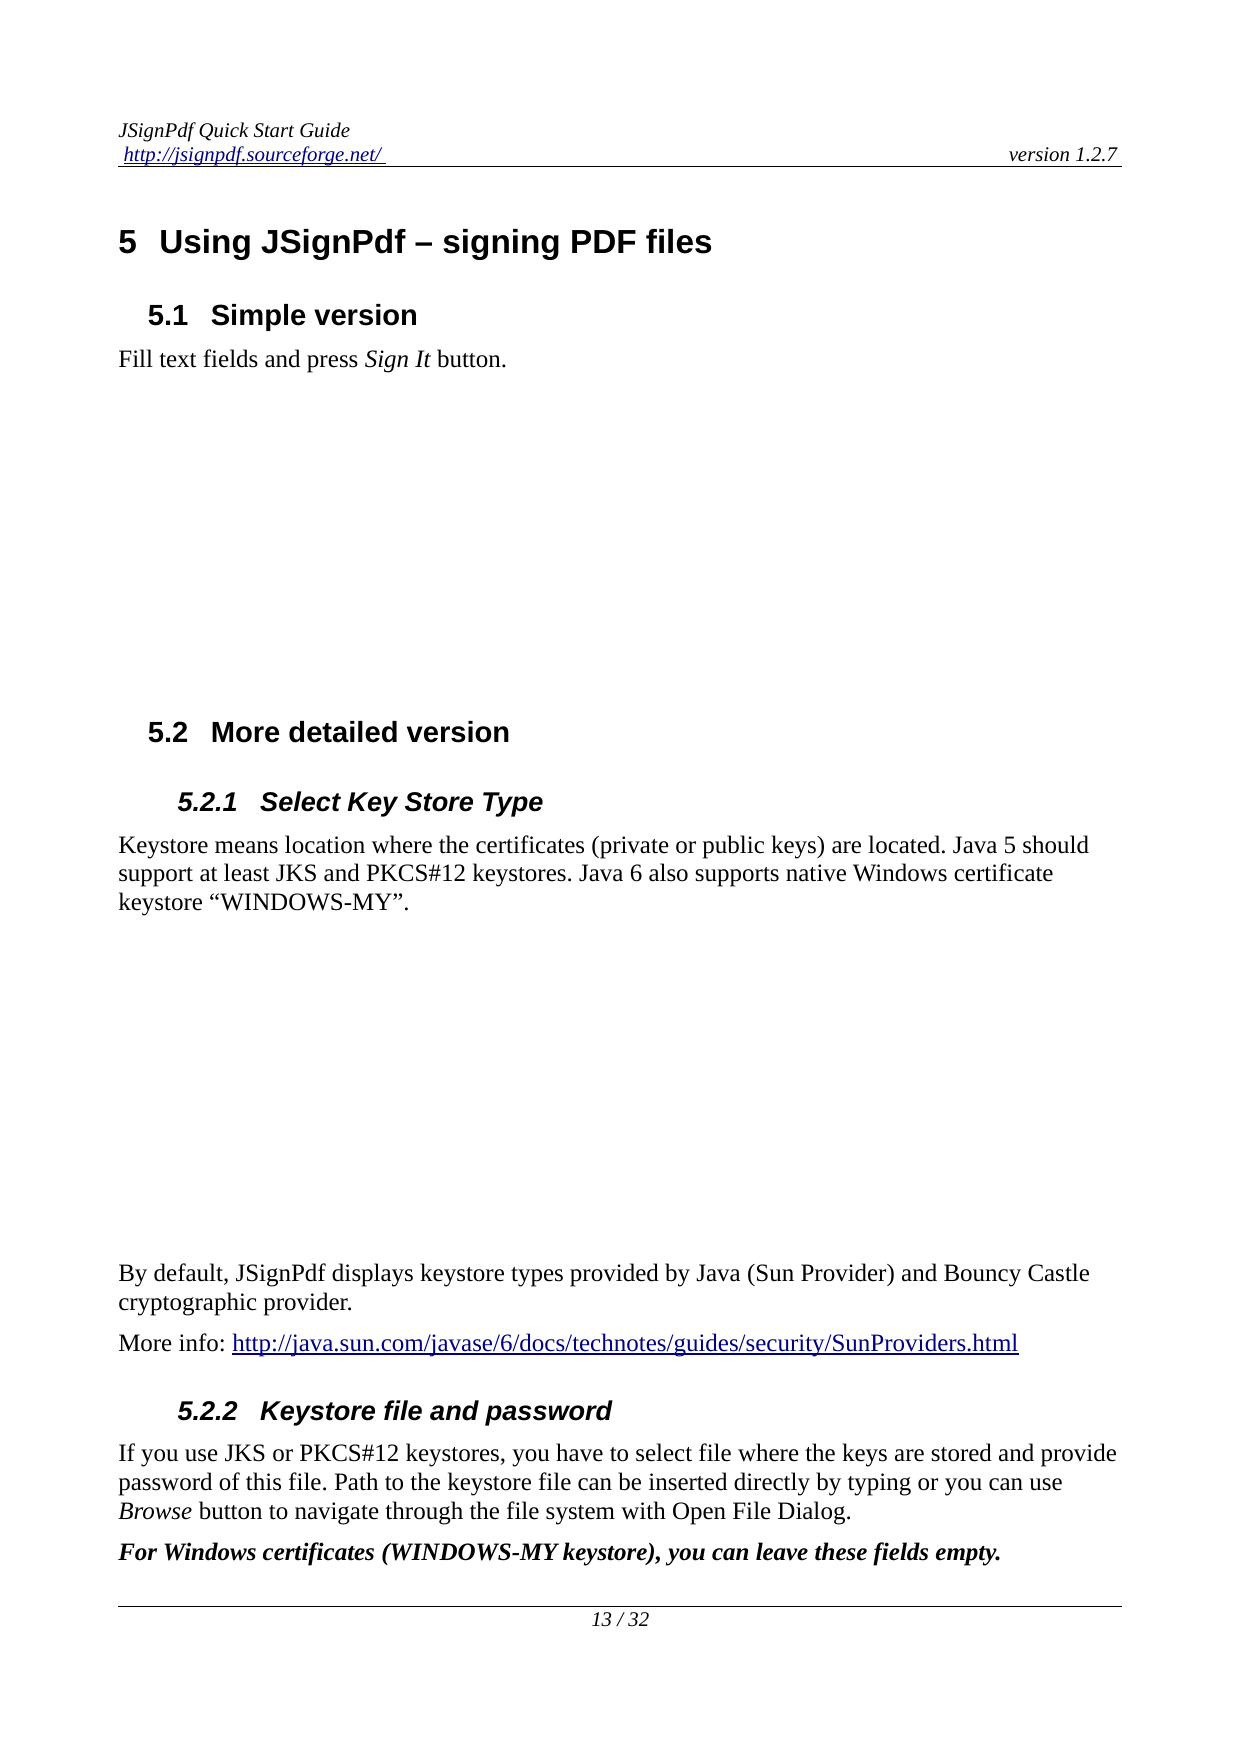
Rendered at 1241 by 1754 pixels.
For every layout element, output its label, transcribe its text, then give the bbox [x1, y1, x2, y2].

text For Windows certificates (WINDOWS-MY keystore), you can leave these fields empty. [118, 1537, 1122, 1566]
text Keystore means location where the certificates (private or public keys) are located. Java 5 should support at least JKS and PKCS#12 keystores. Java 6 also supports native Windows certificate keystore “WINDOWS-MY”. [118, 830, 1122, 916]
text Fill text fields and press Sign It button. [118, 344, 1122, 372]
subtitle Simple version [148, 298, 1116, 331]
text If you use JKS or PKCS#12 keystores, you have to select file where the keys are stored and provide password of this file. Path to the keystore file can be inserted directly by typing or you can use Browse button to navigate through the file system with Open File Dialog. [118, 1438, 1122, 1525]
text More info: http://java.sun.com/javase/6/docs/technotes/guides/security/SunProviders.html [118, 1328, 1122, 1357]
subtitle Keystore file and password [177, 1395, 1122, 1426]
text By default, JSignPdf displays keystore types provided by Java (Sun Provider) and Bouncy Castle cryptographic provider. [118, 928, 1122, 1316]
subtitle More detailed version [148, 410, 1116, 748]
subtitle Using JSignPdf – signing PDF files [118, 222, 1122, 260]
subtitle Select Key Store Type [177, 786, 1122, 817]
